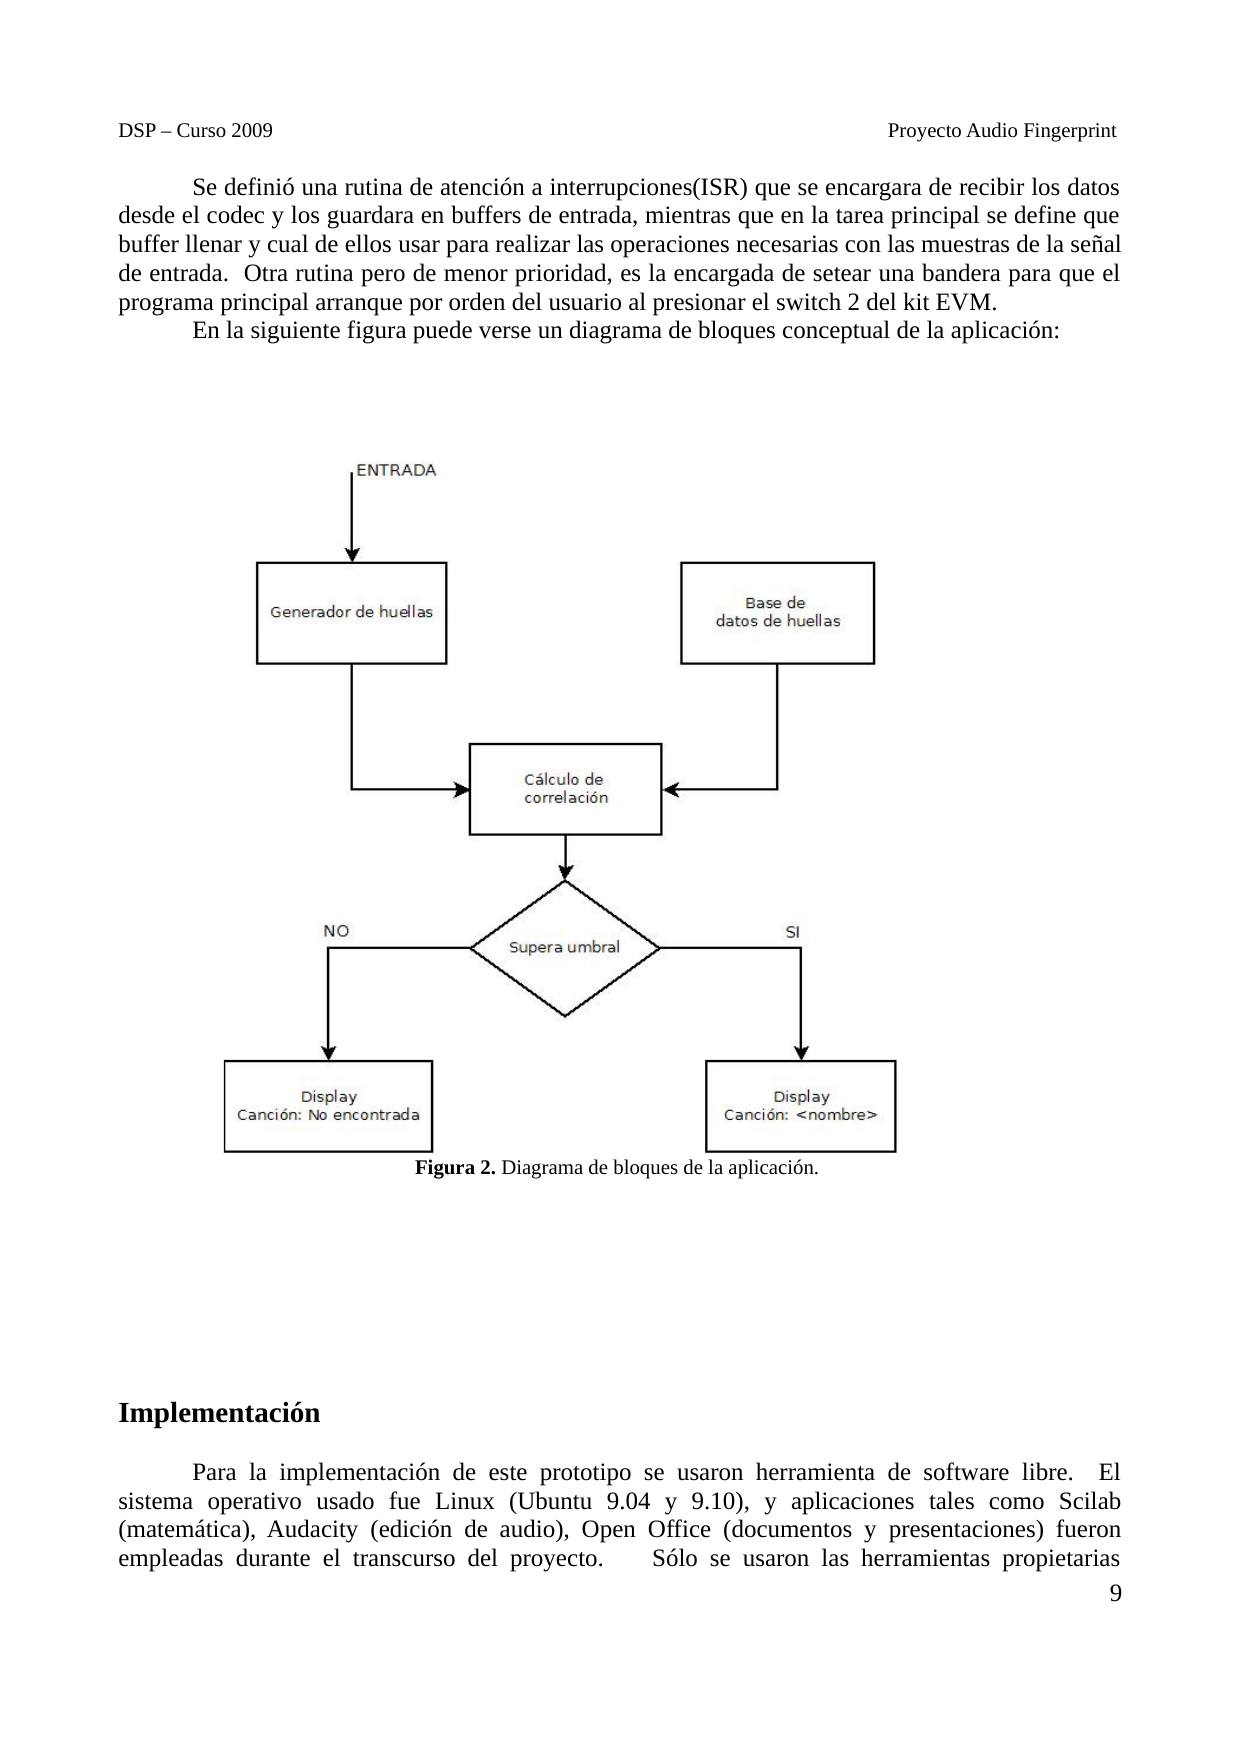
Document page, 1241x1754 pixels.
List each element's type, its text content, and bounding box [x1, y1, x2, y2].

text En la siguiente figura puede verse un diagrama de bloques conceptual de la aplicación: [118, 315, 1122, 344]
text Para la implementación de este prototipo se usaron herramienta de software libre. El sistema operativo usado fue Linux (Ubuntu 9.04 y 9.10), y aplicaciones tales como Scilab (matemática), Audacity (edición de audio), Open Office (documentos y presentaciones) fueron empleadas durante el transcurso del proyecto. Sólo se usaron las herramientas propietarias [118, 1457, 1122, 1572]
text Se definió una rutina de atención a interrupciones(ISR) que se encargara de recibir los datos desde el codec y los guardara en buffers de entrada, mientras que en la tarea principal se define que buffer llenar y cual de ellos usar para realizar las operaciones necesarias con las muestras de la señal de entrada. Otra rutina pero de menor prioridad, es la encargada de setear una bandera para que el programa principal arranque por orden del usuario al presionar el switch 2 del kit EVM. [118, 172, 1122, 315]
picture [223, 461, 898, 1154]
text Figura 2. Diagrama de bloques de la aplicación. [118, 1154, 1122, 1179]
text Implementación [118, 1395, 1122, 1428]
